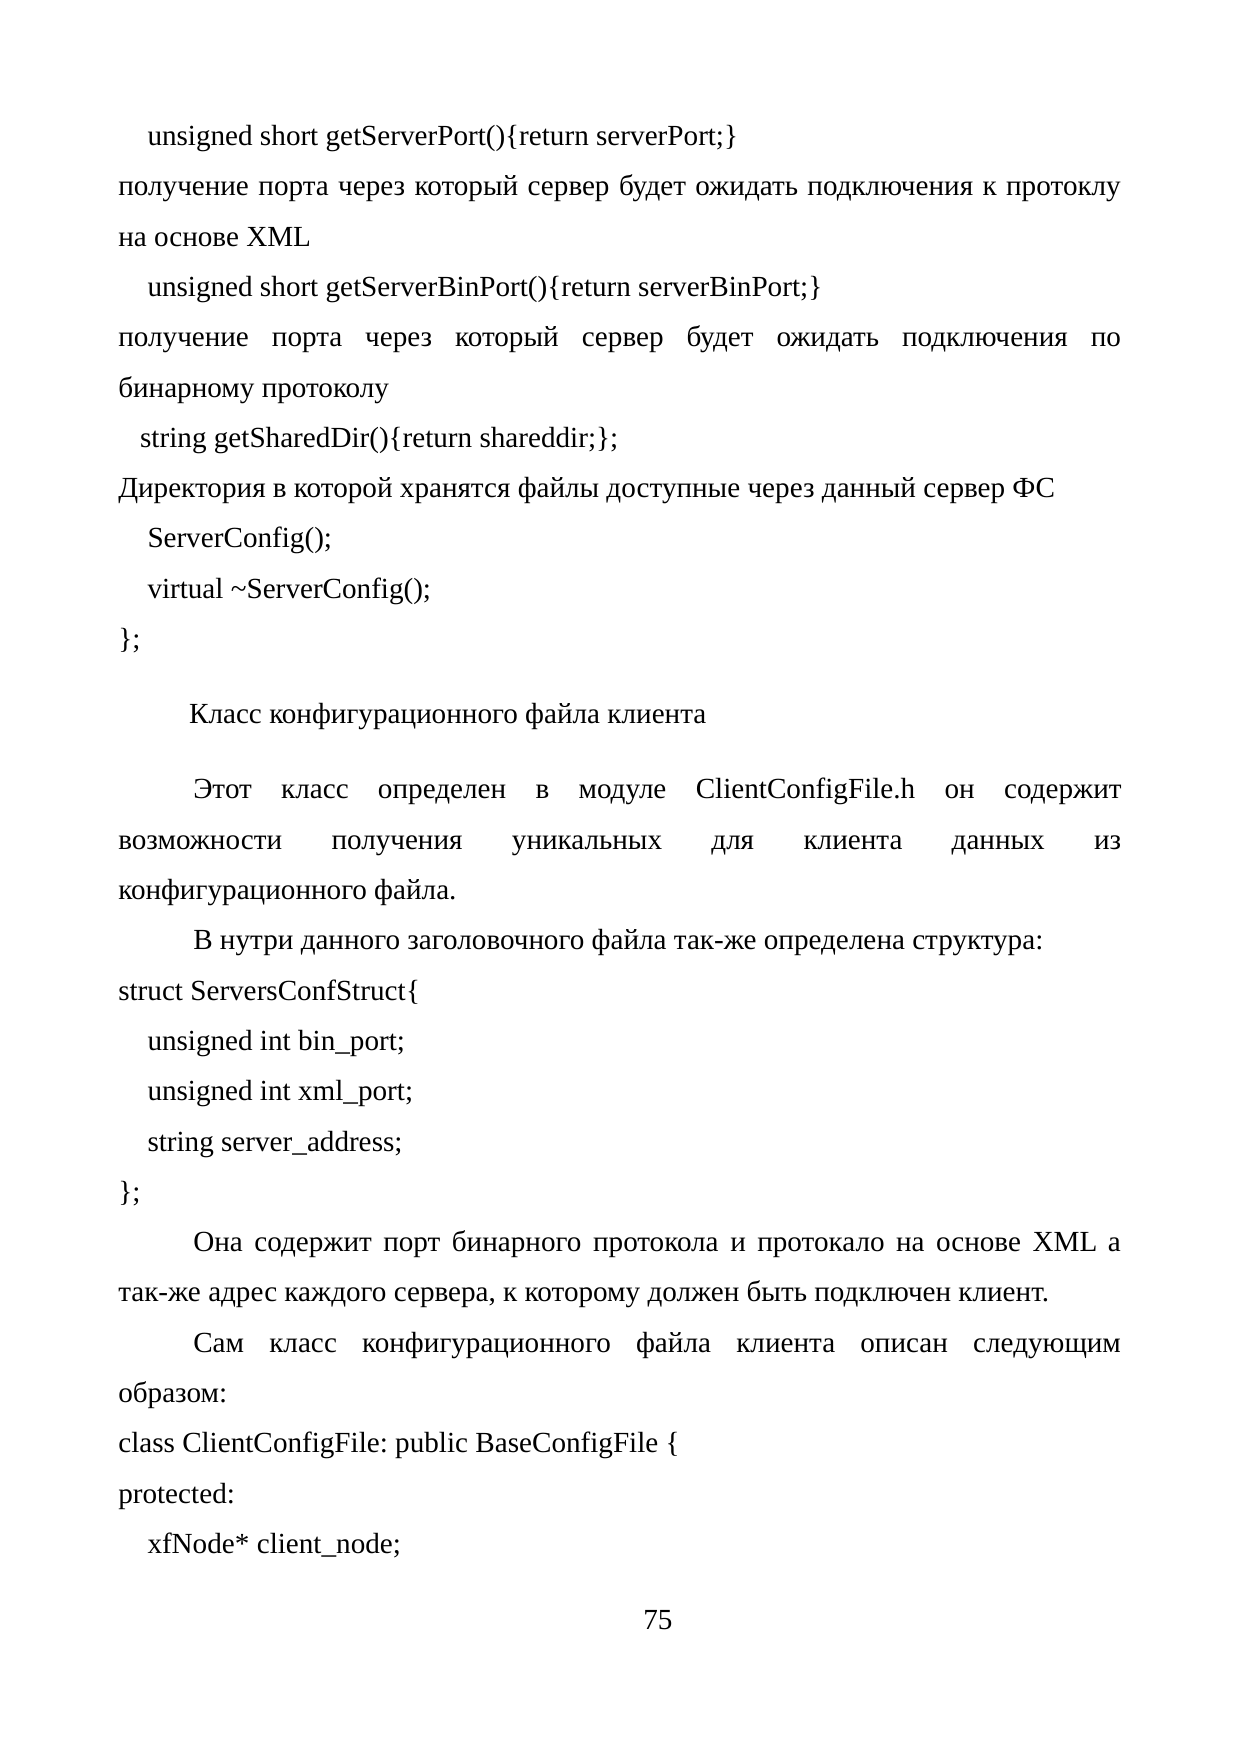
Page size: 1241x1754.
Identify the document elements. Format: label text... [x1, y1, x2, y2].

text }; [118, 1174, 1122, 1207]
text ServerConfig(); [118, 521, 1122, 554]
text unsigned int xml_port; [118, 1073, 1122, 1107]
text protected: [118, 1476, 1122, 1509]
text unsigned int bin_port; [118, 1023, 1122, 1057]
text unsigned short getServerPort(){return serverPort;} [118, 118, 1122, 152]
text unsigned short getServerBinPort(){return serverBinPort;} [118, 269, 1122, 303]
text получение порта через который сервер будет ожидать подключения по бинарному протоколу [118, 319, 1122, 403]
text }; [118, 621, 1122, 655]
text class ClientConfigFile: public BaseConfigFile { [118, 1426, 1122, 1459]
text Она содержит порт бинарного протокола и протокало на основе XML а так-же адрес каждого сервера, к которому должен быть подключен клиент. [118, 1224, 1122, 1308]
text struct ServersConfStruct{ [118, 973, 1122, 1006]
text string server_address; [118, 1124, 1122, 1157]
text В нутри данного заголовочного файла так-же определена структура: [118, 922, 1122, 956]
subtitle Класс конфигурационного файла клиента [189, 696, 1122, 730]
text Сам класс конфигурационного файла клиента описан следующим образом: [118, 1325, 1122, 1409]
text Директория в которой хранятся файлы доступные через данный сервер ФС [118, 470, 1122, 504]
text string getSharedDir(){return shareddir;}; [118, 420, 1122, 453]
text xfNode* client_node; [118, 1526, 1122, 1560]
text получение порта через который сервер будет ожидать подключения к протоклу на основе XML [118, 168, 1122, 252]
text Этот класс определен в модуле ClientConfigFile.h он содержит возможности получения уникальных для клиента данных из конфигурационного файла. [118, 771, 1122, 906]
text virtual ~ServerConfig(); [118, 571, 1122, 604]
